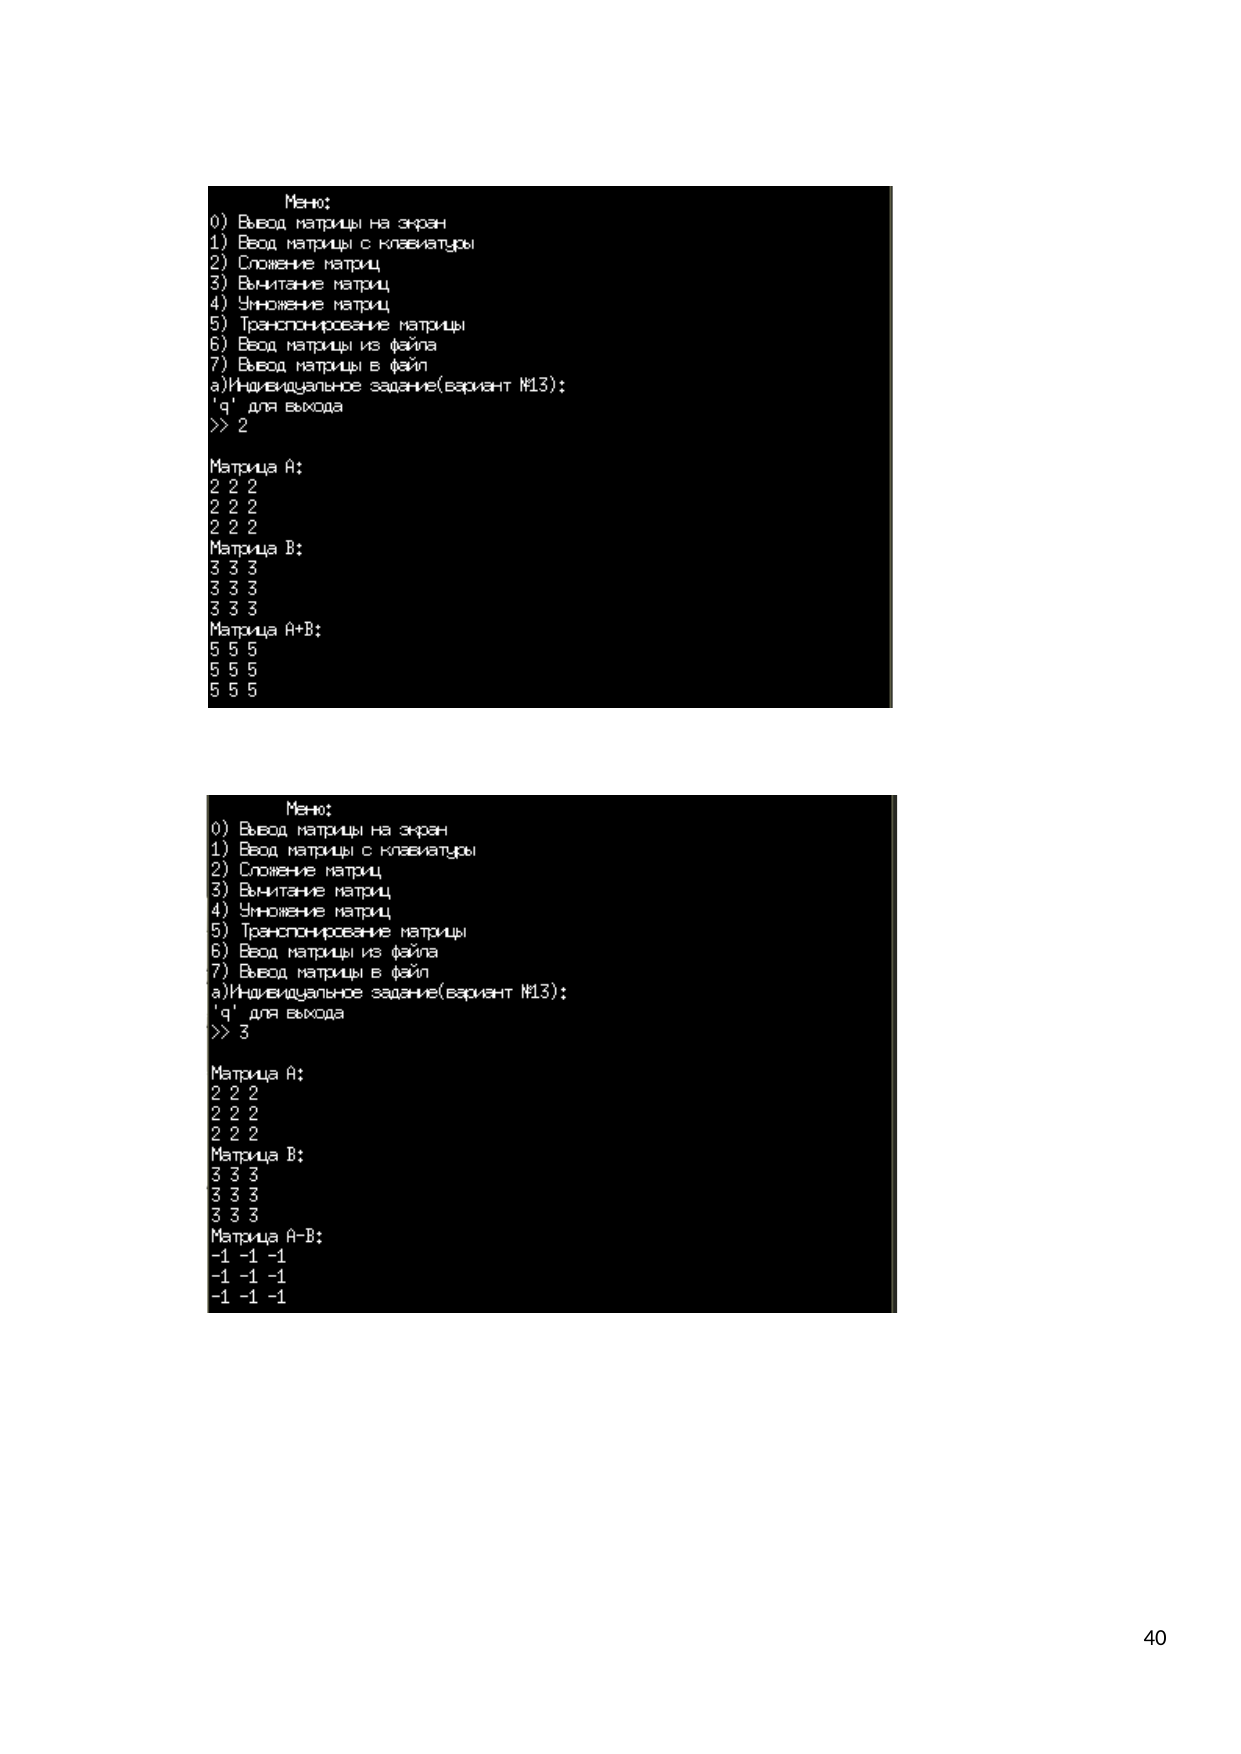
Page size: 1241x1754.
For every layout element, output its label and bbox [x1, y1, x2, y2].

picture [208, 186, 893, 708]
table_cell [68, 773, 1182, 1378]
picture [206, 795, 898, 1313]
table_cell [68, 150, 1182, 773]
